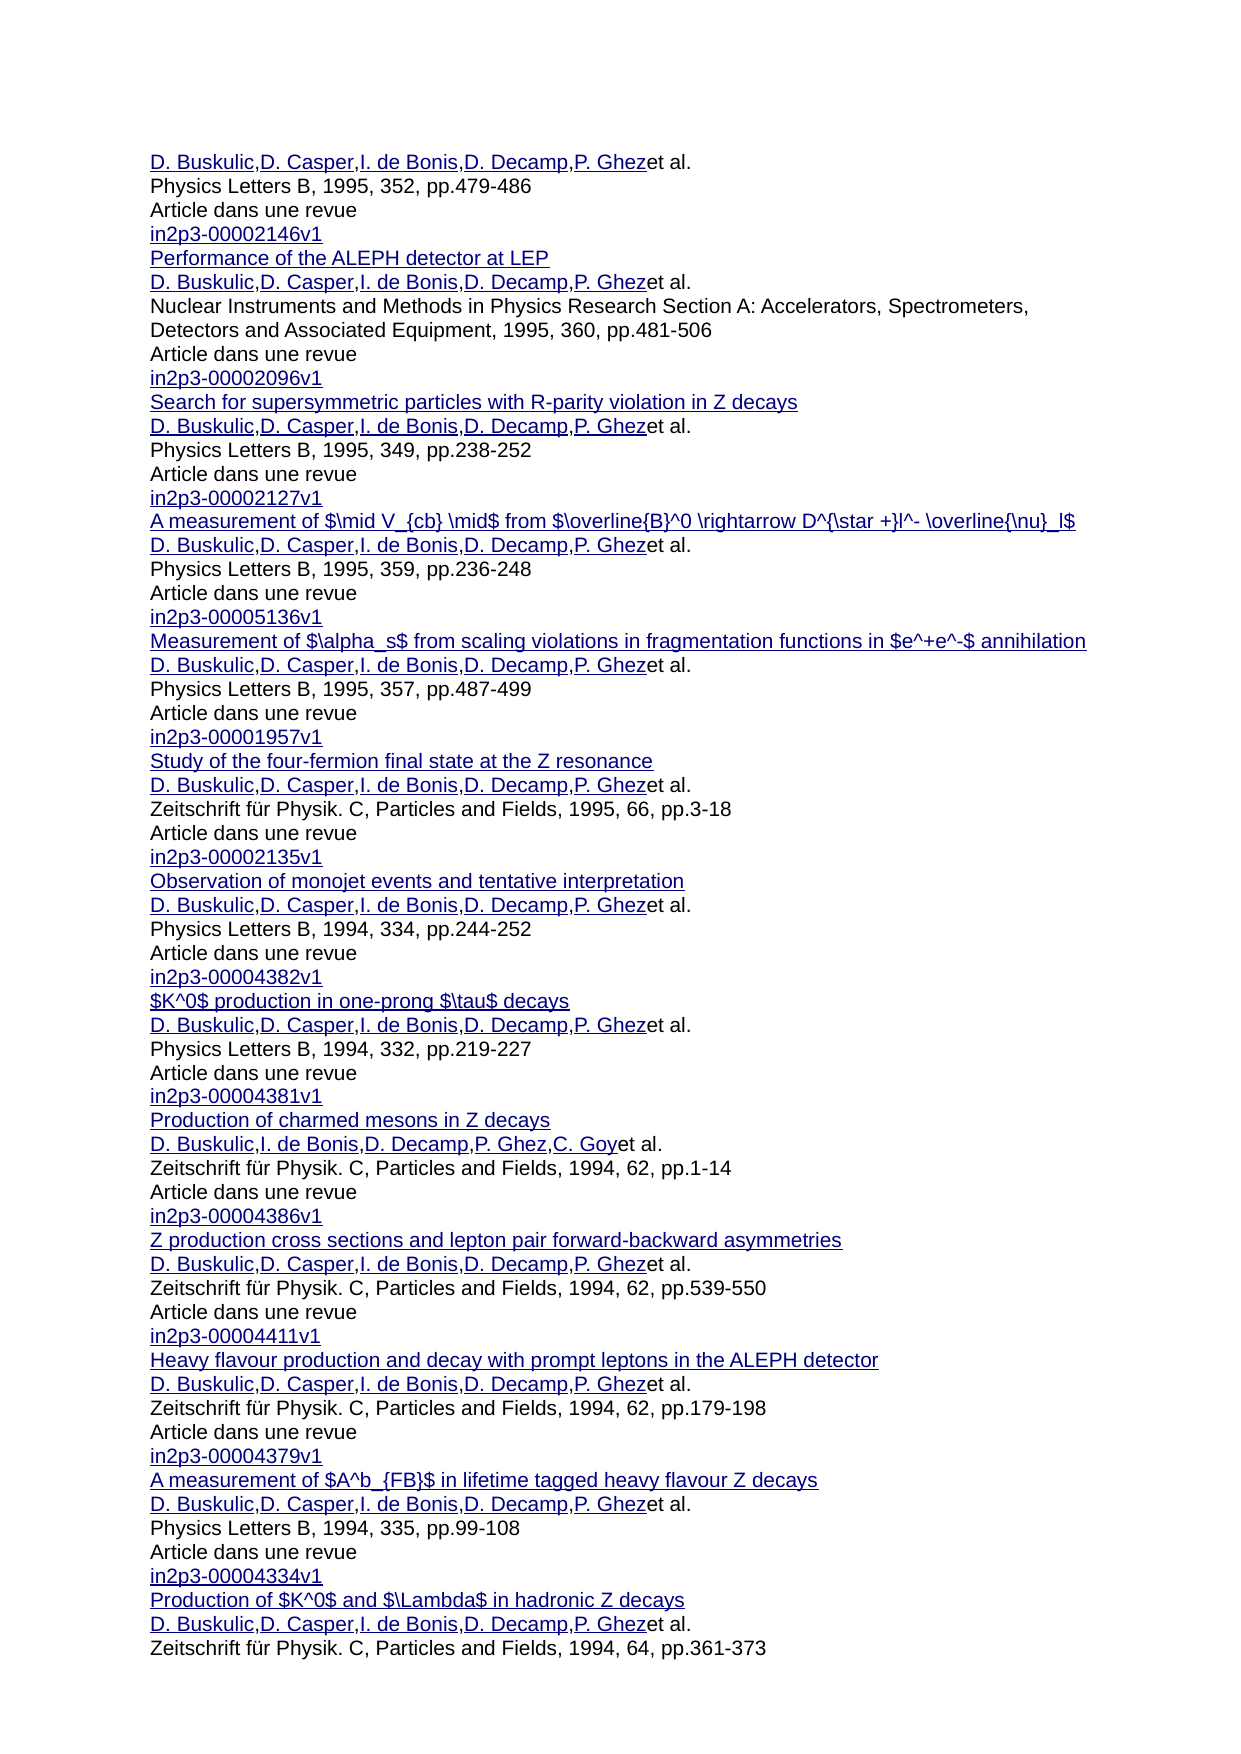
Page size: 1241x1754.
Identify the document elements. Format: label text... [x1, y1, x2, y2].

table_cell $K^0$ production in one-prong $\tau$ decays D. Buskulic,D. Casper,I. de Bonis,D. Decamp,P. Ghezet al. Physics Letters B, 1994, 332, pp.219-227 Article dans une revue in2p3-00004381v1 [150, 989, 1090, 1108]
table_cell D. Buskulic,D. Casper,I. de Bonis,D. Decamp,P. Ghezet al. Physics Letters B, 1995, 352, pp.479-486 Article dans une revue in2p3-00002146v1 [150, 150, 1090, 246]
table_cell Measurement of $\alpha_s$ from scaling violations in fragmentation functions in $e^+e^-$ annihilation D. Buskulic,D. Casper,I. de Bonis,D. Decamp,P. Ghezet al. Physics Letters B, 1995, 357, pp.487-499 Article dans une revue in2p3-00001957v1 [150, 629, 1090, 749]
table_cell Study of the four-fermion final state at the Z resonance D. Buskulic,D. Casper,I. de Bonis,D. Decamp,P. Ghezet al. Zeitschrift für Physik. C, Particles and Fields, 1995, 66, pp.3-18 Article dans une revue in2p3-00002135v1 [150, 749, 1090, 869]
table_cell Heavy flavour production and decay with prompt leptons in the ALEPH detector D. Buskulic,D. Casper,I. de Bonis,D. Decamp,P. Ghezet al. Zeitschrift für Physik. C, Particles and Fields, 1994, 62, pp.179-198 Article dans une revue in2p3-00004379v1 [150, 1348, 1090, 1468]
table_cell Production of charmed mesons in Z decays D. Buskulic,I. de Bonis,D. Decamp,P. Ghez,C. Goyet al. Zeitschrift für Physik. C, Particles and Fields, 1994, 62, pp.1-14 Article dans une revue in2p3-00004386v1 [150, 1108, 1090, 1228]
table_cell Performance of the ALEPH detector at LEP D. Buskulic,D. Casper,I. de Bonis,D. Decamp,P. Ghezet al. Nuclear Instruments and Methods in Physics Research Section A: Accelerators, Spectrometers, Detectors and Associated Equipment, 1995, 360, pp.481-506 Article dans une revue in2p3-00002096v1 [150, 246, 1090, 389]
table_cell Production of $K^0$ and $\Lambda$ in hadronic Z decays D. Buskulic,D. Casper,I. de Bonis,D. Decamp,P. Ghezet al. Zeitschrift für Physik. C, Particles and Fields, 1994, 64, pp.361-373 [150, 1588, 1090, 1659]
table_cell A measurement of $\mid V_{cb} \mid$ from $\overline{B}^0 \rightarrow D^{\star +}l^- \overline{\nu}_l$ D. Buskulic,D. Casper,I. de Bonis,D. Decamp,P. Ghezet al. Physics Letters B, 1995, 359, pp.236-248 Article dans une revue in2p3-00005136v1 [150, 509, 1090, 629]
table_cell Observation of monojet events and tentative interpretation D. Buskulic,D. Casper,I. de Bonis,D. Decamp,P. Ghezet al. Physics Letters B, 1994, 334, pp.244-252 Article dans une revue in2p3-00004382v1 [150, 869, 1090, 988]
table_cell A measurement of $A^b_{FB}$ in lifetime tagged heavy flavour Z decays D. Buskulic,D. Casper,I. de Bonis,D. Decamp,P. Ghezet al. Physics Letters B, 1994, 335, pp.99-108 Article dans une revue in2p3-00004334v1 [150, 1468, 1090, 1587]
table_cell Search for supersymmetric particles with R-parity violation in Z decays D. Buskulic,D. Casper,I. de Bonis,D. Decamp,P. Ghezet al. Physics Letters B, 1995, 349, pp.238-252 Article dans une revue in2p3-00002127v1 [150, 390, 1090, 509]
table_cell Z production cross sections and lepton pair forward-backward asymmetries D. Buskulic,D. Casper,I. de Bonis,D. Decamp,P. Ghezet al. Zeitschrift für Physik. C, Particles and Fields, 1994, 62, pp.539-550 Article dans une revue in2p3-00004411v1 [150, 1228, 1090, 1348]
